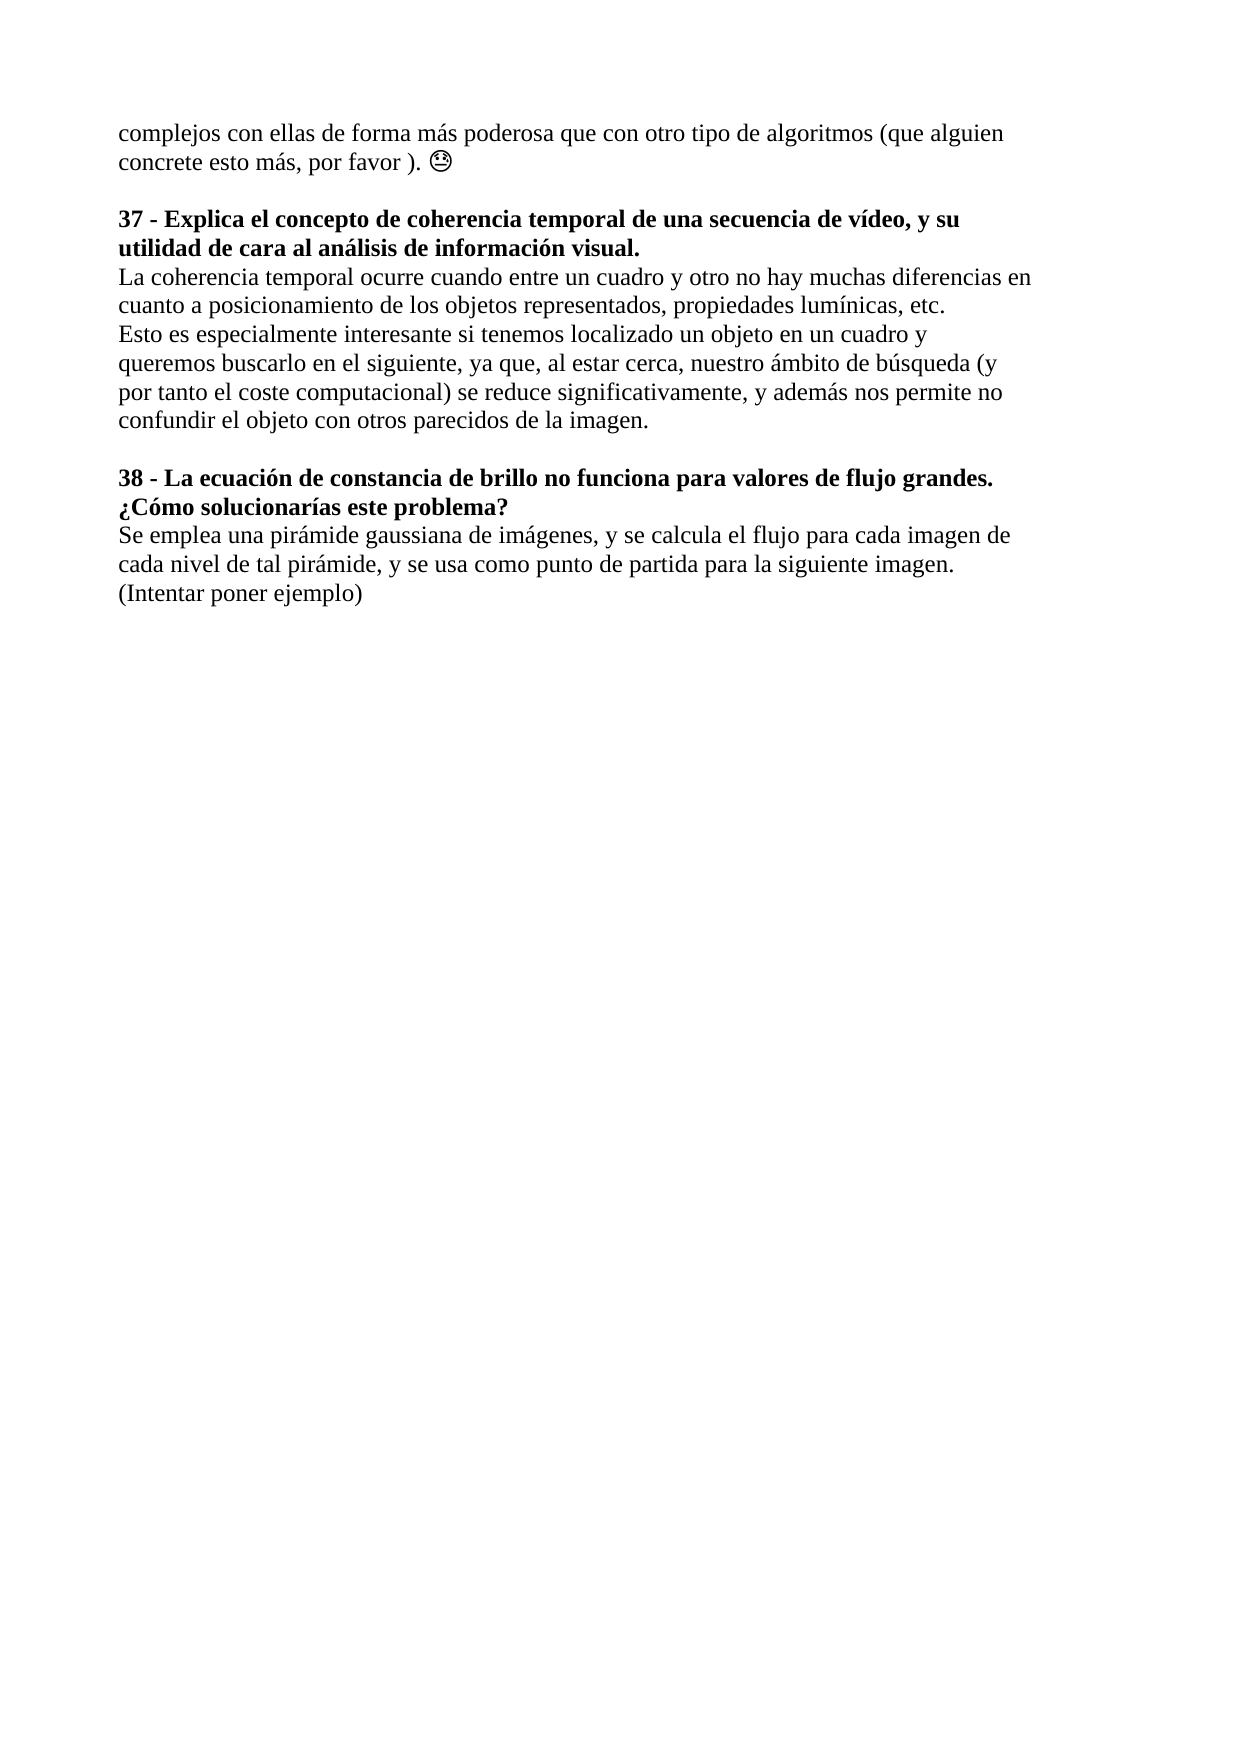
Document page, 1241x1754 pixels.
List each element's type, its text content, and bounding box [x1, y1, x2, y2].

text La coherencia temporal ocurre cuando entre un cuadro y otro no hay muchas diferencias en [118, 262, 1122, 291]
text complejos con ellas de forma más poderosa que con otro tipo de algoritmos (que alguien [118, 118, 1122, 147]
text (Intentar poner ejemplo) [118, 578, 1122, 607]
text confundir el objeto con otros parecidos de la imagen. [118, 406, 1122, 434]
text 38 - La ecuación de constancia de brillo no funciona para valores de flujo grandes. [118, 463, 1122, 492]
text cada nivel de tal pirámide, y se usa como punto de partida para la siguiente imagen. [118, 549, 1122, 578]
text Se emplea una pirámide gaussiana de imágenes, y se calcula el flujo para cada imagen de [118, 521, 1122, 549]
text utilidad de cara al análisis de información visual. [118, 233, 1122, 262]
text 37 - Explica el concepto de coherencia temporal de una secuencia de vídeo, y su [118, 204, 1122, 233]
text queremos buscarlo en el siguiente, ya que, al estar cerca, nuestro ámbito de búsqueda (y [118, 348, 1122, 377]
text ¿Cómo solucionarías este problema? [118, 492, 1122, 521]
text concrete esto más, por favor ). 😓 [118, 147, 1122, 176]
text por tanto el coste computacional) se reduce significativamente, y además nos permite no [118, 377, 1122, 406]
text Esto es especialmente interesante si tenemos localizado un objeto en un cuadro y [118, 319, 1122, 348]
text cuanto a posicionamiento de los objetos representados, propiedades lumínicas, etc. [118, 291, 1122, 319]
